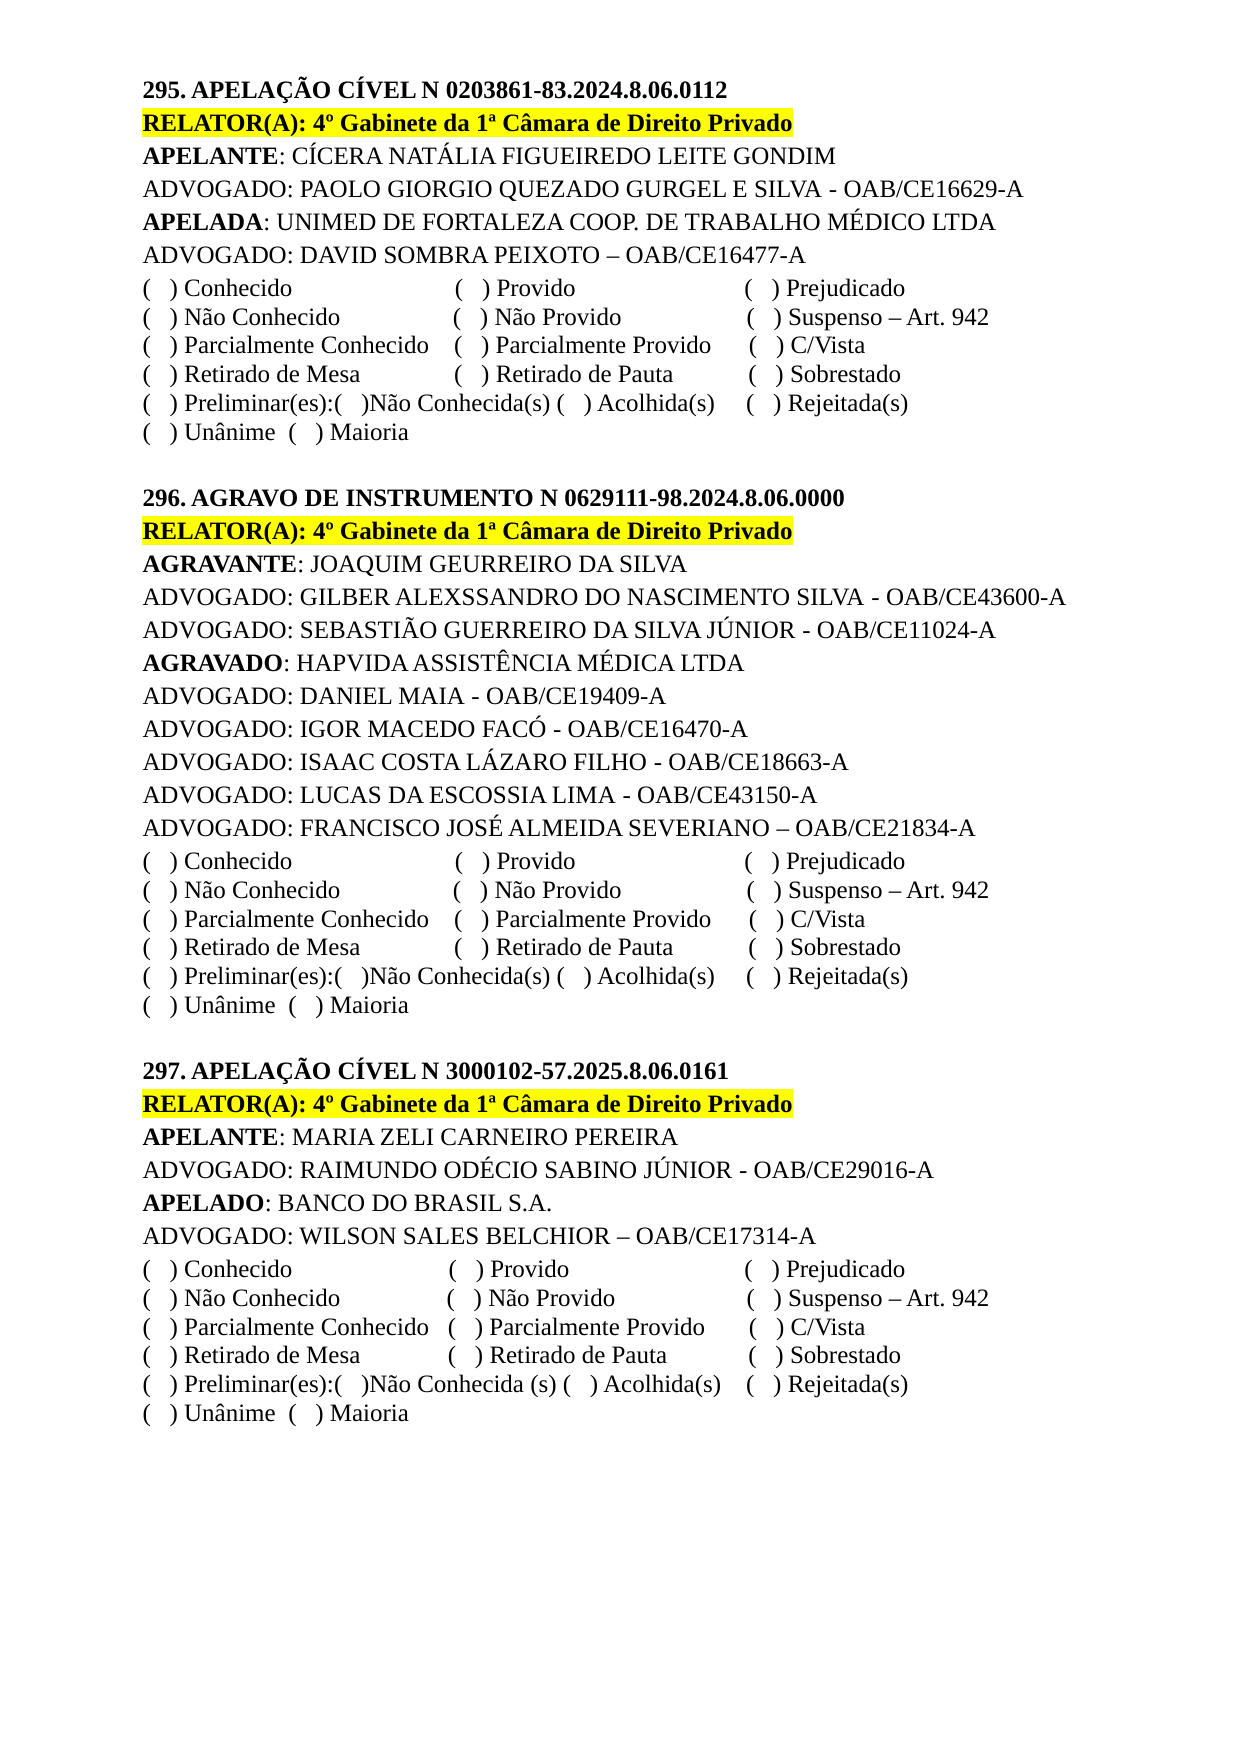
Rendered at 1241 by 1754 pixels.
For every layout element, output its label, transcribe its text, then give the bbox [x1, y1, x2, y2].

text ( ) Conhecido ( ) Provido ( ) Prejudicado [142, 1254, 1141, 1283]
text ( ) Preliminar(es):( )Não Conhecida(s) ( ) Acolhida(s) ( ) Rejeitada(s) [142, 961, 1158, 990]
text ( ) Conhecido ( ) Provido ( ) Prejudicado [142, 273, 1141, 302]
text ( ) Não Conhecido ( ) Não Provido ( ) Suspenso – Art. 942 [142, 302, 1158, 331]
text ( ) Parcialmente Conhecido ( ) Parcialmente Provido ( ) C/Vista [142, 331, 1158, 359]
text ( ) Preliminar(es):( )Não Conhecida (s) ( ) Acolhida(s) ( ) Rejeitada(s) [142, 1369, 1158, 1398]
text ( ) Parcialmente Conhecido ( ) Parcialmente Provido ( ) C/Vista [142, 1312, 1158, 1340]
text 297. APELAÇÃO CÍVEL N 3000102-57.2025.8.06.0161 RELATOR(A): 4º Gabinete da 1ª Câmara de Direito Privado APELANTE: MARIA ZELI CARNEIRO PEREIRA ADVOGADO: RAIMUNDO ODÉCIO SABINO JÚNIOR - OAB/CE29016-A APELADO: BANCO DO BRASIL S.A. ADVOGADO: WILSON SALES BELCHIOR – OAB/CE17314-A [142, 1056, 1188, 1250]
text 296. AGRAVO DE INSTRUMENTO N 0629111-98.2024.8.06.0000 RELATOR(A): 4º Gabinete da 1ª Câmara de Direito Privado AGRAVANTE: JOAQUIM GEURREIRO DA SILVA ADVOGADO: GILBER ALEXSSANDRO DO NASCIMENTO SILVA - OAB/CE43600-A ADVOGADO: SEBASTIÃO GUERREIRO DA SILVA JÚNIOR - OAB/CE11024-A AGRAVADO: HAPVIDA ASSISTÊNCIA MÉDICA LTDA ADVOGADO: DANIEL MAIA - OAB/CE19409-A ADVOGADO: IGOR MACEDO FACÓ - OAB/CE16470-A ADVOGADO: ISAAC COSTA LÁZARO FILHO - OAB/CE18663-A ADVOGADO: LUCAS DA ESCOSSIA LIMA - OAB/CE43150-A ADVOGADO: FRANCISCO JOSÉ ALMEIDA SEVERIANO – OAB/CE21834-A [142, 483, 1188, 842]
text ( ) Retirado de Mesa ( ) Retirado de Pauta ( ) Sobrestado [142, 1340, 1158, 1369]
text ( ) Unânime ( ) Maioria [142, 417, 1188, 446]
text ( ) Não Conhecido ( ) Não Provido ( ) Suspenso – Art. 942 [142, 875, 1158, 904]
text ( ) Retirado de Mesa ( ) Retirado de Pauta ( ) Sobrestado [142, 359, 1158, 388]
text ( ) Unânime ( ) Maioria [142, 990, 1188, 1019]
text 295. APELAÇÃO CÍVEL N 0203861-83.2024.8.06.0112 RELATOR(A): 4º Gabinete da 1ª Câmara de Direito Privado APELANTE: CÍCERA NATÁLIA FIGUEIREDO LEITE GONDIM ADVOGADO: PAOLO GIORGIO QUEZADO GURGEL E SILVA - OAB/CE16629-A APELADA: UNIMED DE FORTALEZA COOP. DE TRABALHO MÉDICO LTDA ADVOGADO: DAVID SOMBRA PEIXOTO – OAB/CE16477-A [142, 75, 1188, 269]
text ( ) Retirado de Mesa ( ) Retirado de Pauta ( ) Sobrestado [142, 932, 1158, 961]
text ( ) Unânime ( ) Maioria [142, 1398, 1188, 1427]
text ( ) Não Conhecido ( ) Não Provido ( ) Suspenso – Art. 942 [142, 1283, 1158, 1312]
text ( ) Conhecido ( ) Provido ( ) Prejudicado [142, 846, 1141, 875]
text ( ) Parcialmente Conhecido ( ) Parcialmente Provido ( ) C/Vista [142, 904, 1158, 932]
text ( ) Preliminar(es):( )Não Conhecida(s) ( ) Acolhida(s) ( ) Rejeitada(s) [142, 388, 1158, 417]
